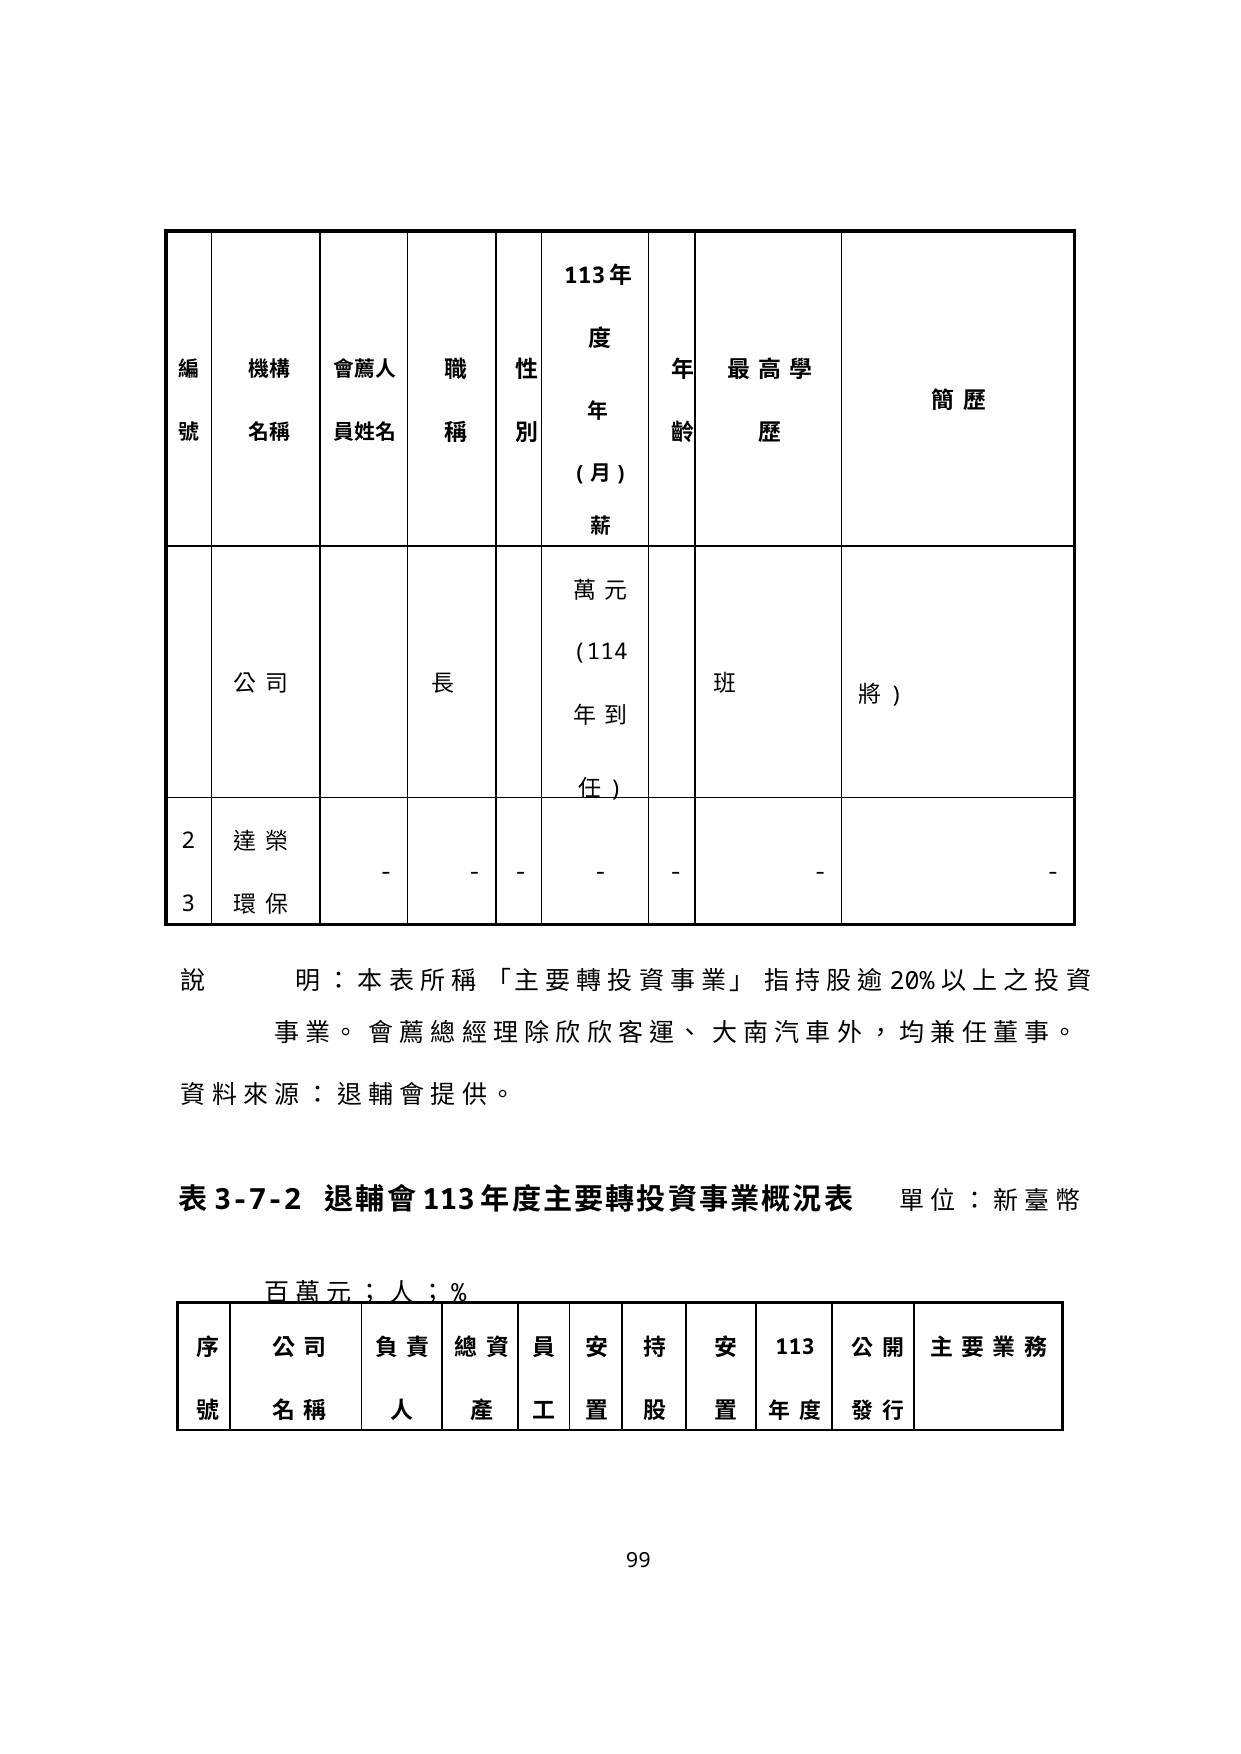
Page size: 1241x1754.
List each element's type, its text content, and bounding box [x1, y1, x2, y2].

table_header 編號 [168, 233, 211, 545]
table_header 員工人數 [519, 1304, 569, 1429]
table_header 公司 名稱 [231, 1304, 361, 1429]
table_cell [497, 547, 541, 796]
table_cell [321, 547, 407, 796]
table_header 安置 比率(%) [687, 1304, 755, 1429]
table_cell - [842, 798, 1073, 923]
table_header 職稱 [408, 233, 495, 545]
table_header 簡歷 [842, 233, 1073, 545]
table_header 序號 [179, 1304, 229, 1429]
table_header 年齡 [649, 233, 694, 545]
table_cell - [649, 798, 694, 923]
text 資料來源：退輔會提供。 [135, 1051, 1104, 1114]
table_cell - [497, 798, 541, 923]
table_header 公開發行或上市櫃 [833, 1304, 913, 1429]
table_cell 班 [696, 547, 841, 796]
table_cell - [696, 798, 841, 923]
table_cell 將) [842, 547, 1073, 796]
table_header 最高學歷 [696, 233, 841, 545]
table_header 負責人 [362, 1304, 441, 1429]
table_cell 23 [168, 798, 211, 923]
table_header 113年度 年(月)薪 [542, 233, 648, 545]
table_header 總資產 [443, 1304, 517, 1429]
table_header 持股 比率(%) [623, 1304, 685, 1429]
table_cell 達榮環保 [212, 798, 319, 923]
table_header 安置人數 [570, 1304, 621, 1429]
table_cell - [321, 798, 407, 923]
text 說 明：本表所稱「主要轉投資事業」指持股逾20%以上之投資事業。會薦總經理除欣欣客運、大南汽車外，均兼任董事。 [135, 926, 1104, 1051]
table_header 性別 [497, 233, 541, 545]
table_cell 萬元(114年到任) [542, 547, 648, 796]
table_cell 長 [408, 547, 495, 796]
table_cell - [542, 798, 648, 923]
table_cell [649, 547, 694, 796]
table_cell 公司 [212, 547, 319, 796]
table_cell - [408, 798, 495, 923]
table_header 主要業務 [915, 1304, 1061, 1429]
text 表3-7-2 退輔會113年度主要轉投資事業概況表 單位：新臺幣百萬元；人；% [139, 1114, 1101, 1301]
table_header 機構 名稱 [212, 233, 319, 545]
table_cell [168, 547, 211, 796]
table_header 113年度稅後盈餘 [757, 1304, 831, 1429]
table_header 會薦人員姓名 [321, 233, 407, 545]
